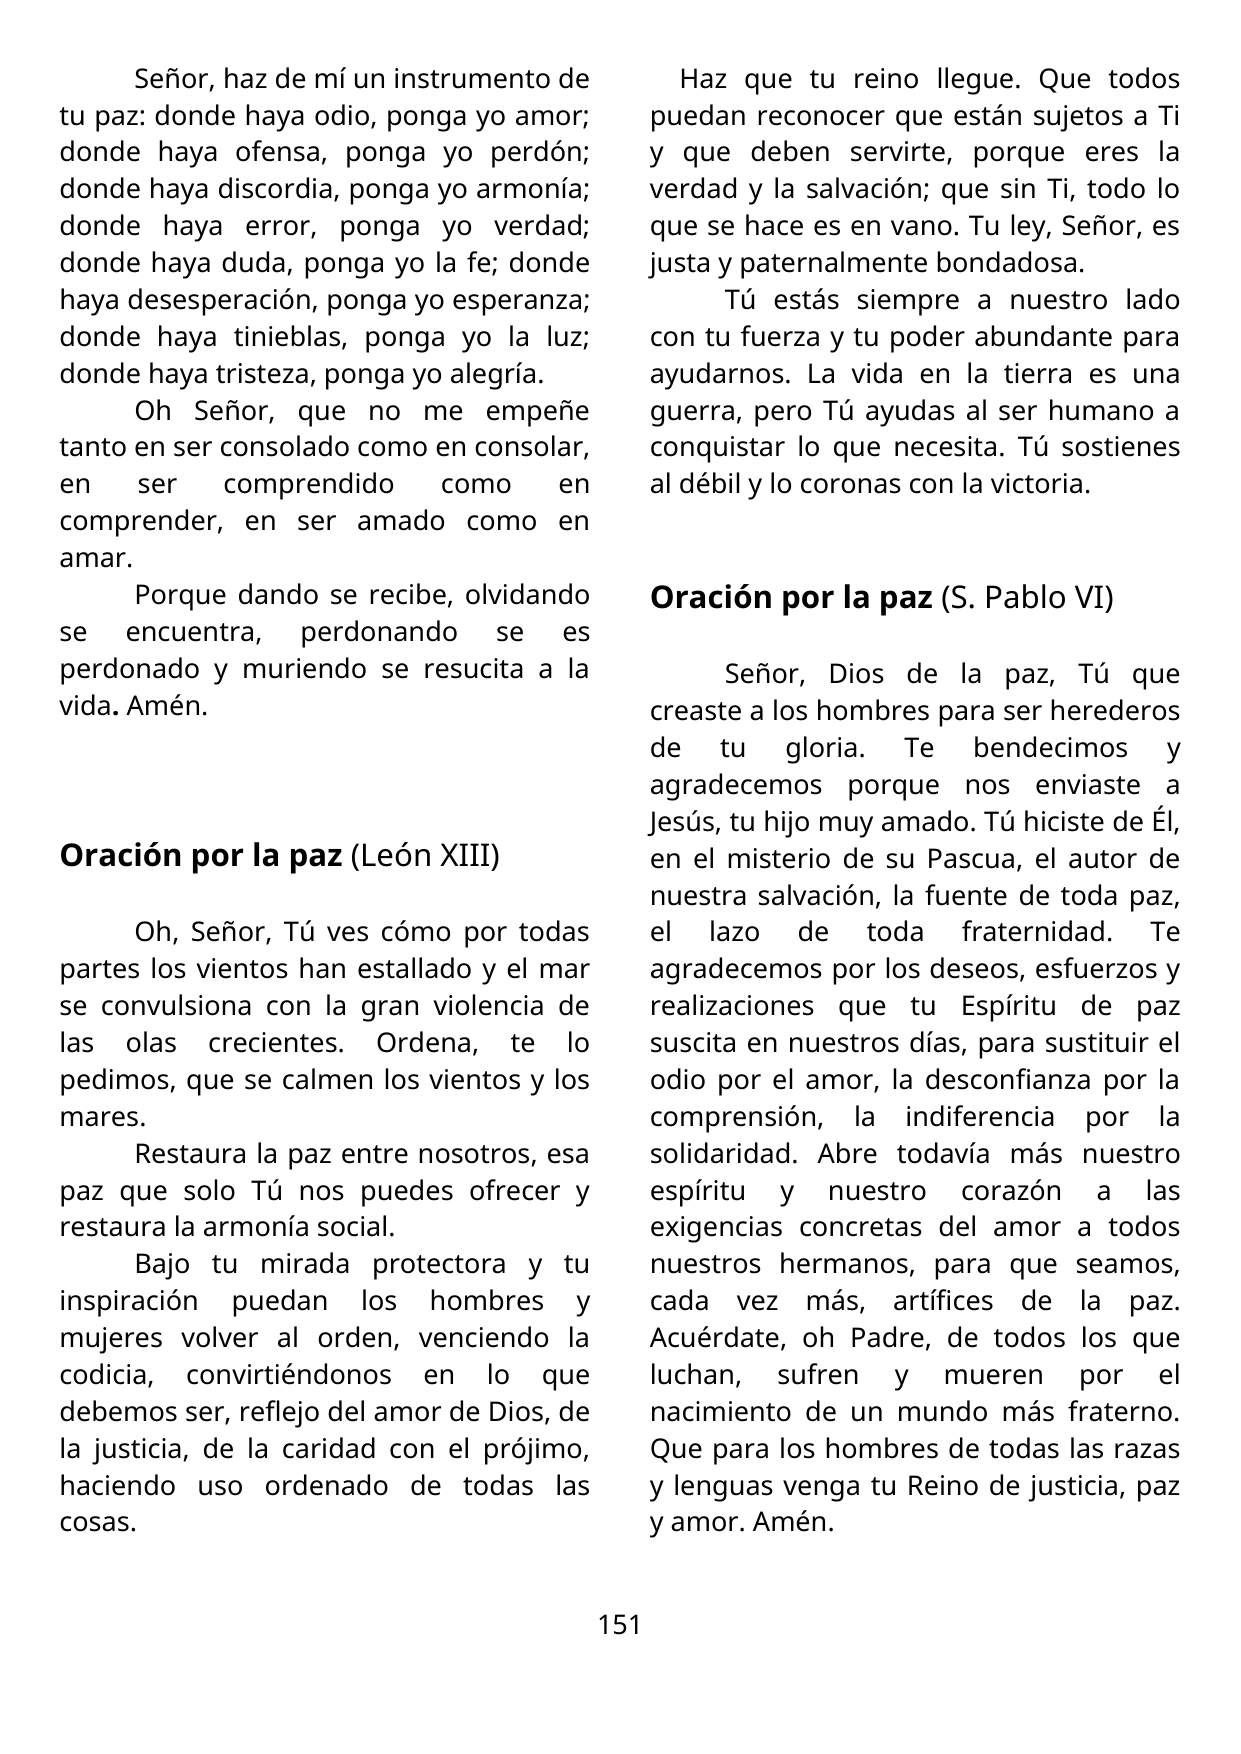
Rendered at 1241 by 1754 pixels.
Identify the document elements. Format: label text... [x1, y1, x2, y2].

subtitle Tú estás siempre a nuestro lado con tu fuerza y tu poder abundante para ayudarnos. La vida en la tierra es una guerra, pero Tú ayudas al ser humano a conquistar lo que necesita. Tú sostienes al débil y lo coronas con la victoria. [649, 280, 1181, 502]
subtitle Oh Señor, que no me empeñe tanto en ser consolado como en consolar, en ser comprendido como en comprender, en ser amado como en amar. [59, 391, 591, 575]
subtitle Bajo tu mirada protectora y tu inspiración puedan los hombres y mujeres volver al orden, venciendo la codicia, convirtiéndonos en lo que debemos ser, reflejo del amor de Dios, de la justicia, de la caridad con el prójimo, haciendo uso ordenado de todas las cosas. [59, 1245, 591, 1540]
subtitle Oración por la paz (León XIII) [59, 833, 591, 876]
subtitle Oración por la paz (S. Pablo VI) [649, 575, 1181, 618]
subtitle Restaura la paz entre nosotros, esa paz que solo Tú nos puedes ofrecer y restaura la armonía social. [59, 1134, 591, 1245]
subtitle Haz que tu reino llegue. Que todos puedan reconocer que están sujetos a Ti y que deben servirte, porque eres la verdad y la salvación; que sin Ti, todo lo que se hace es en vano. Tu ley, Señor, es justa y paternalmente bondadosa. [649, 59, 1181, 280]
subtitle Oh, Señor, Tú ves cómo por todas partes los vientos han estallado y el mar se convulsiona con la gran violencia de las olas crecientes. Ordena, te lo pedimos, que se calmen los vientos y los mares. [59, 913, 591, 1134]
subtitle Señor, Dios de la paz, Tú que creaste a los hombres para ser herederos de tu gloria. Te bendecimos y agradecemos porque nos enviaste a Jesús, tu hijo muy amado. Tú hiciste de Él, en el misterio de su Pascua, el autor de nuestra salvación, la fuente de toda paz, el lazo de toda fraternidad. Te agradecemos por los deseos, esfuerzos y realizaciones que tu Espíritu de paz suscita en nuestros días, para sustituir el odio por el amor, la desconfianza por la comprensión, la indiferencia por la solidaridad. Abre todavía más nuestro espíritu y nuestro corazón a las exigencias concretas del amor a todos nuestros hermanos, para que seamos, cada vez más, artífices de la paz. Acuérdate, oh Padre, de todos los que luchan, sufren y mueren por el nacimiento de un mundo más fraterno. Que para los hombres de todas las razas y lenguas venga tu Reino de justicia, paz y amor. Amén. [649, 655, 1181, 1540]
subtitle Señor, haz de mí un instrumento de tu paz: donde haya odio, ponga yo amor; donde haya ofensa, ponga yo perdón; donde haya discordia, ponga yo armonía; donde haya error, ponga yo verdad; donde haya duda, ponga yo la fe; donde haya desesperación, ponga yo esperanza; donde haya tinieblas, ponga yo la luz; donde haya tristeza, ponga yo alegría. [59, 59, 591, 391]
subtitle Porque dando se recibe, olvidando se encuentra, perdonando se es perdonado y muriendo se resucita a la vida. Amén. [59, 575, 591, 723]
